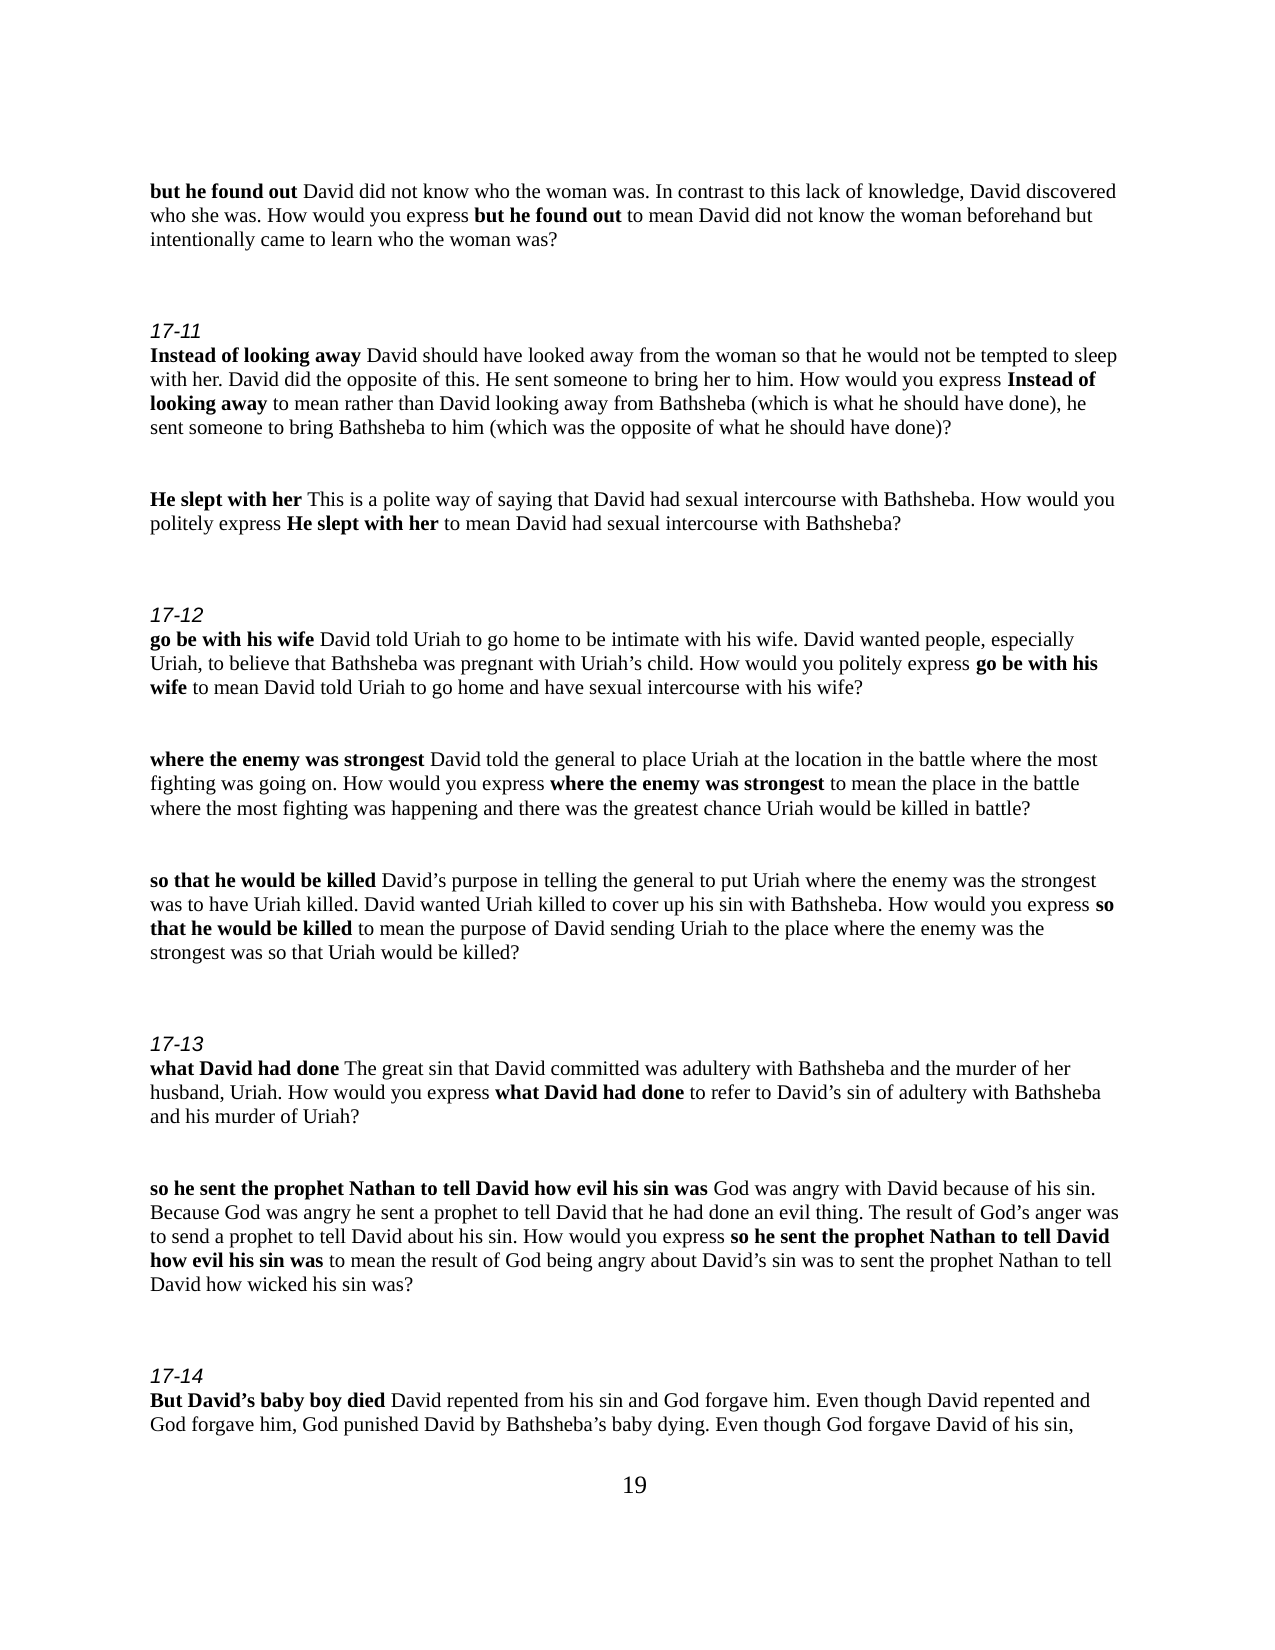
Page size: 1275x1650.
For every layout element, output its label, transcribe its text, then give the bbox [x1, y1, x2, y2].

text Instead of looking away David should have looked away from the woman so that he would not be tempted to sleep with her. David did the opposite of this. He sent someone to bring her to him. How would you express Instead of looking away to mean rather than David looking away from Bathsheba (which is what he should have done), he sent someone to bring Bathsheba to him (which was the opposite of what he should have done)? [150, 343, 1125, 439]
subtitle 17-13 [150, 1032, 1125, 1056]
text He slept with her This is a polite way of saying that David had sexual intercourse with Bathsheba. How would you politely express He slept with her to mean David had sexual intercourse with Bathsheba? [150, 487, 1125, 535]
text go be with his wife David told Uriah to go home to be intimate with his wife. David wanted people, especially Uriah, to believe that Bathsheba was pregnant with Uriah’s child. How would you politely express go be with his wife to mean David told Uriah to go home and have sexual intercourse with his wife? [150, 627, 1125, 699]
text where the enemy was strongest David told the general to place Uriah at the location in the battle where the most fighting was going on. How would you express where the enemy was strongest to mean the place in the battle where the most fighting was happening and there was the greatest chance Uriah would be killed in battle? [150, 747, 1125, 819]
subtitle 17-11 [150, 319, 1125, 343]
text but he found out David did not know who the woman was. In contrast to this lack of knowledge, David discovered who she was. How would you express but he found out to mean David did not know the woman beforehand but intentionally came to learn who the woman was? [150, 179, 1125, 251]
text what David had done The great sin that David committed was adultery with Bathsheba and the murder of her husband, Uriah. How would you express what David had done to refer to David’s sin of adultery with Bathsheba and his murder of Uriah? [150, 1056, 1125, 1128]
text so he sent the prophet Nathan to tell David how evil his sin was God was angry with David because of his sin. Because God was angry he sent a prophet to tell David that he had done an evil thing. The result of God’s anger was to send a prophet to tell David about his sin. How would you express so he sent the prophet Nathan to tell David how evil his sin was to mean the result of God being angry about David’s sin was to sent the prophet Nathan to tell David how wicked his sin was? [150, 1176, 1125, 1296]
text so that he would be killed David’s purpose in telling the general to put Uriah where the enemy was the strongest was to have Uriah killed. David wanted Uriah killed to cover up his sin with Bathsheba. How would you express so that he would be killed to mean the purpose of David sending Uriah to the place where the enemy was the strongest was so that Uriah would be killed? [150, 868, 1125, 964]
text But David’s baby boy died David repented from his sin and God forgave him. Even though David repented and God forgave him, God punished David by Bathsheba’s baby dying. Even though God forgave David of his sin, [150, 1388, 1125, 1436]
subtitle 17-14 [150, 1364, 1125, 1388]
subtitle 17-12 [150, 603, 1125, 627]
